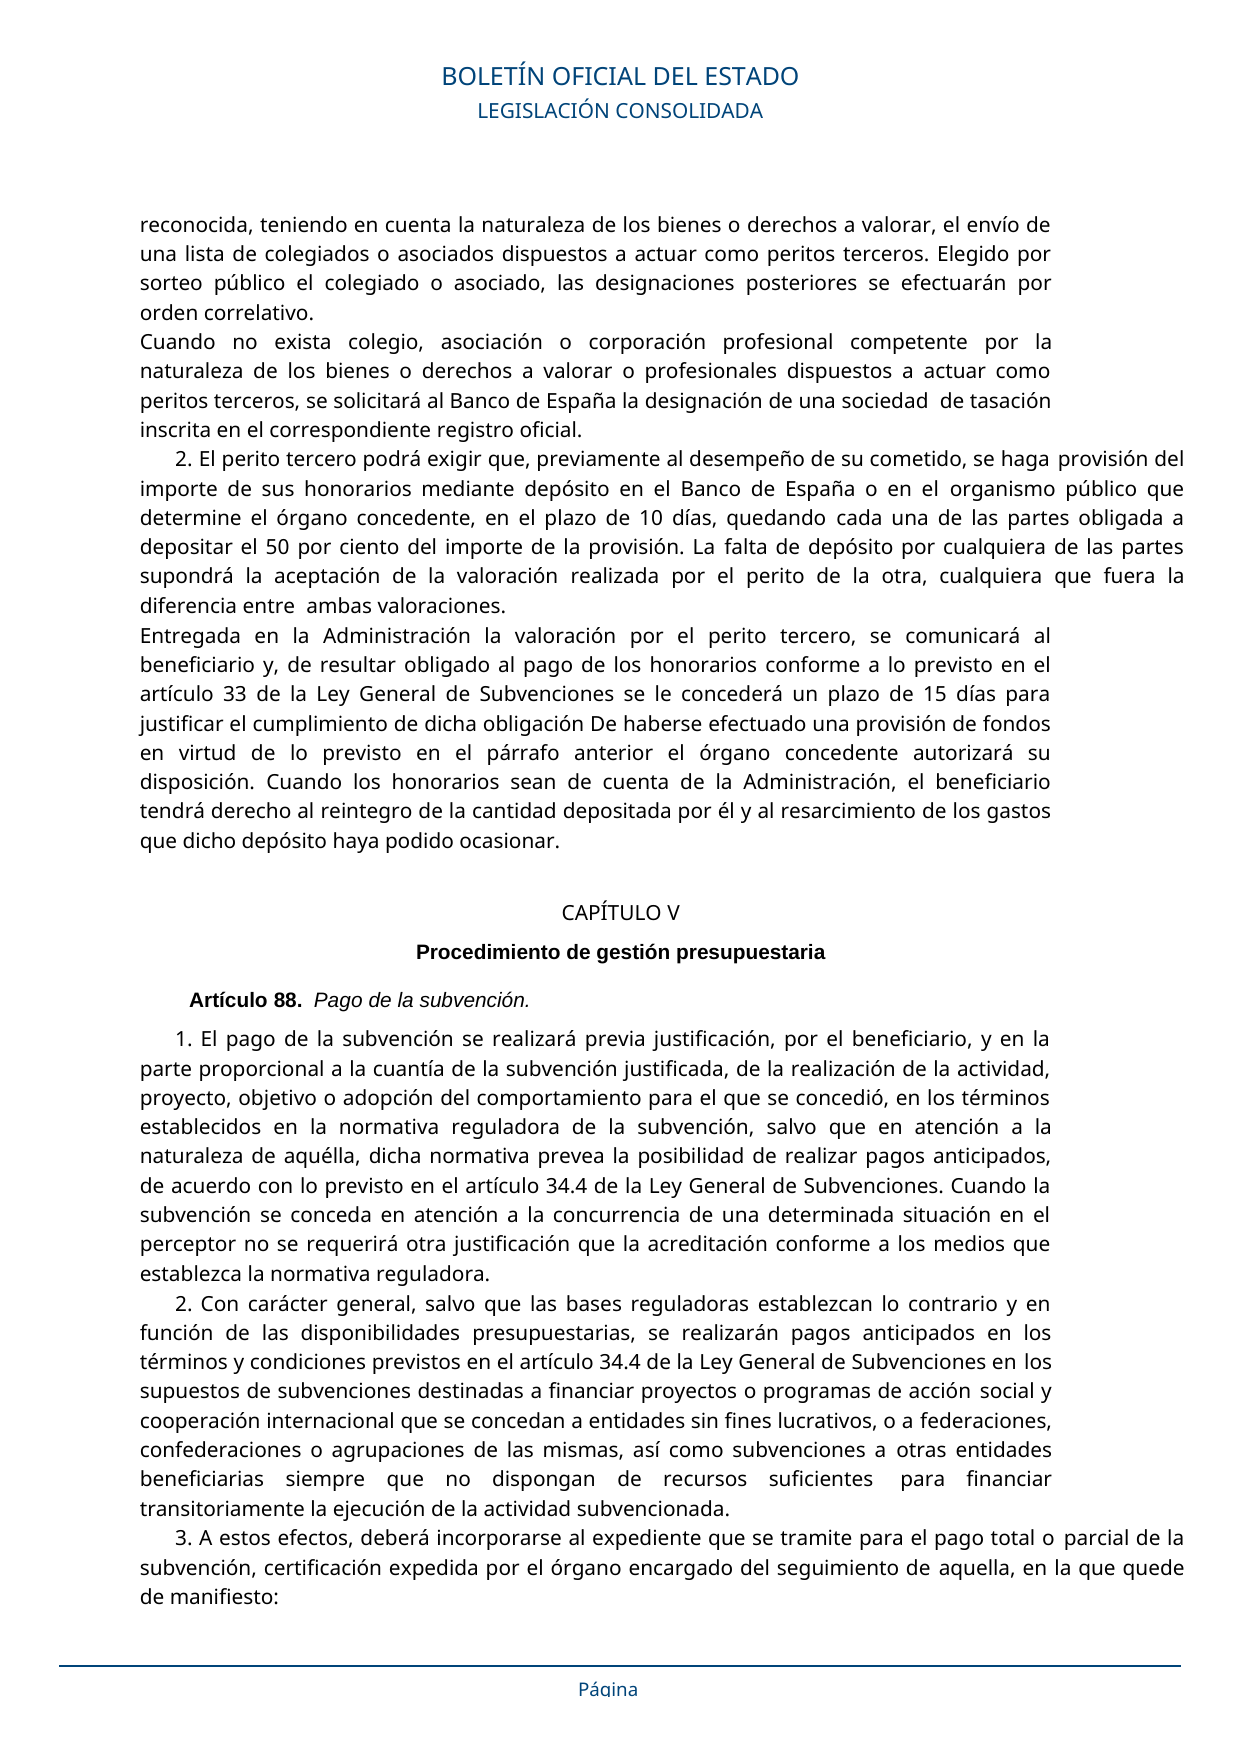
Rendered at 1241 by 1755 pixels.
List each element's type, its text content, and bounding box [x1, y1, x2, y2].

text Cuando no exista colegio, asociación o corporación profesional competente por la naturaleza de los bienes o derechos a valorar o profesionales dispuestos a actuar como peritos terceros, se solicitará al Banco de España la designación de una sociedad de tasación inscrita en el correspondiente registro oficial. [139, 327, 1052, 443]
list Con carácter general, salvo que las bases reguladoras establezcan lo contrario y en función de las disponibilidades presupuestarias, se realizarán pagos anticipados en los términos y condiciones previstos en el artículo 34.4 de la Ley General de Subvenciones en los supuestos de subvenciones destinadas a financiar proyectos o programas de acción social y cooperación internacional que se concedan a entidades sin fines lucrativos, o a federaciones, confederaciones o agrupaciones de las mismas, así como subvenciones a otras entidades beneficiarias siempre que no dispongan de recursos suficientes para financiar transitoriamente la ejecución de la actividad subvencionada. [139, 1289, 1052, 1522]
text reconocida, teniendo en cuenta la naturaleza de los bienes o derechos a valorar, el envío de una lista de colegiados o asociados dispuestos a actuar como peritos terceros. Elegido por sorteo público el colegiado o asociado, las designaciones posteriores se efectuarán por orden correlativo. [139, 210, 1052, 326]
text Artículo 88. Pago de la subvención. [189, 988, 1184, 1012]
subtitle Procedimiento de gestión presupuestaria [405, 940, 836, 964]
text Entregada en la Administración la valoración por el perito tercero, se comunicará al beneficiario y, de resultar obligado al pago de los honorarios conforme a lo previsto en el artículo 33 de la Ley General de Subvenciones se le concederá un plazo de 15 días para justificar el cumplimiento de dicha obligación De haberse efectuado una provisión de fondos en virtud de lo previsto en el párrafo anterior el órgano concedente autorizará su disposición. Cuando los honorarios sean de cuenta de la Administración, el beneficiario tendrá derecho al reintegro de la cantidad depositada por él y al resarcimiento de los gastos que dicho depósito haya podido ocasionar. [139, 621, 1052, 854]
list A estos efectos, deberá incorporarse al expediente que se tramite para el pago total o parcial de la subvención, certificación expedida por el órgano encargado del seguimiento de aquella, en la que quede de manifiesto: [139, 1523, 1184, 1611]
list El perito tercero podrá exigir que, previamente al desempeño de su cometido, se haga provisión del importe de sus honorarios mediante depósito en el Banco de España o en el organismo público que determine el órgano concedente, en el plazo de 10 días, quedando cada una de las partes obligada a depositar el 50 por ciento del importe de la provisión. La falta de depósito por cualquiera de las partes supondrá la aceptación de la valoración realizada por el perito de la otra, cualquiera que fuera la diferencia entre ambas valoraciones. [139, 444, 1184, 619]
text CAPÍTULO V [405, 898, 836, 927]
list El pago de la subvención se realizará previa justificación, por el beneficiario, y en la parte proporcional a la cuantía de la subvención justificada, de la realización de la actividad, proyecto, objetivo o adopción del comportamiento para el que se concedió, en los términos establecidos en la normativa reguladora de la subvención, salvo que en atención a la naturaleza de aquélla, dicha normativa prevea la posibilidad de realizar pagos anticipados, de acuerdo con lo previsto en el artículo 34.4 de la Ley General de Subvenciones. Cuando la subvención se conceda en atención a la concurrencia de una determinada situación en el perceptor no se requerirá otra justificación que la acreditación conforme a los medios que establezca la normativa reguladora. [139, 1024, 1052, 1287]
